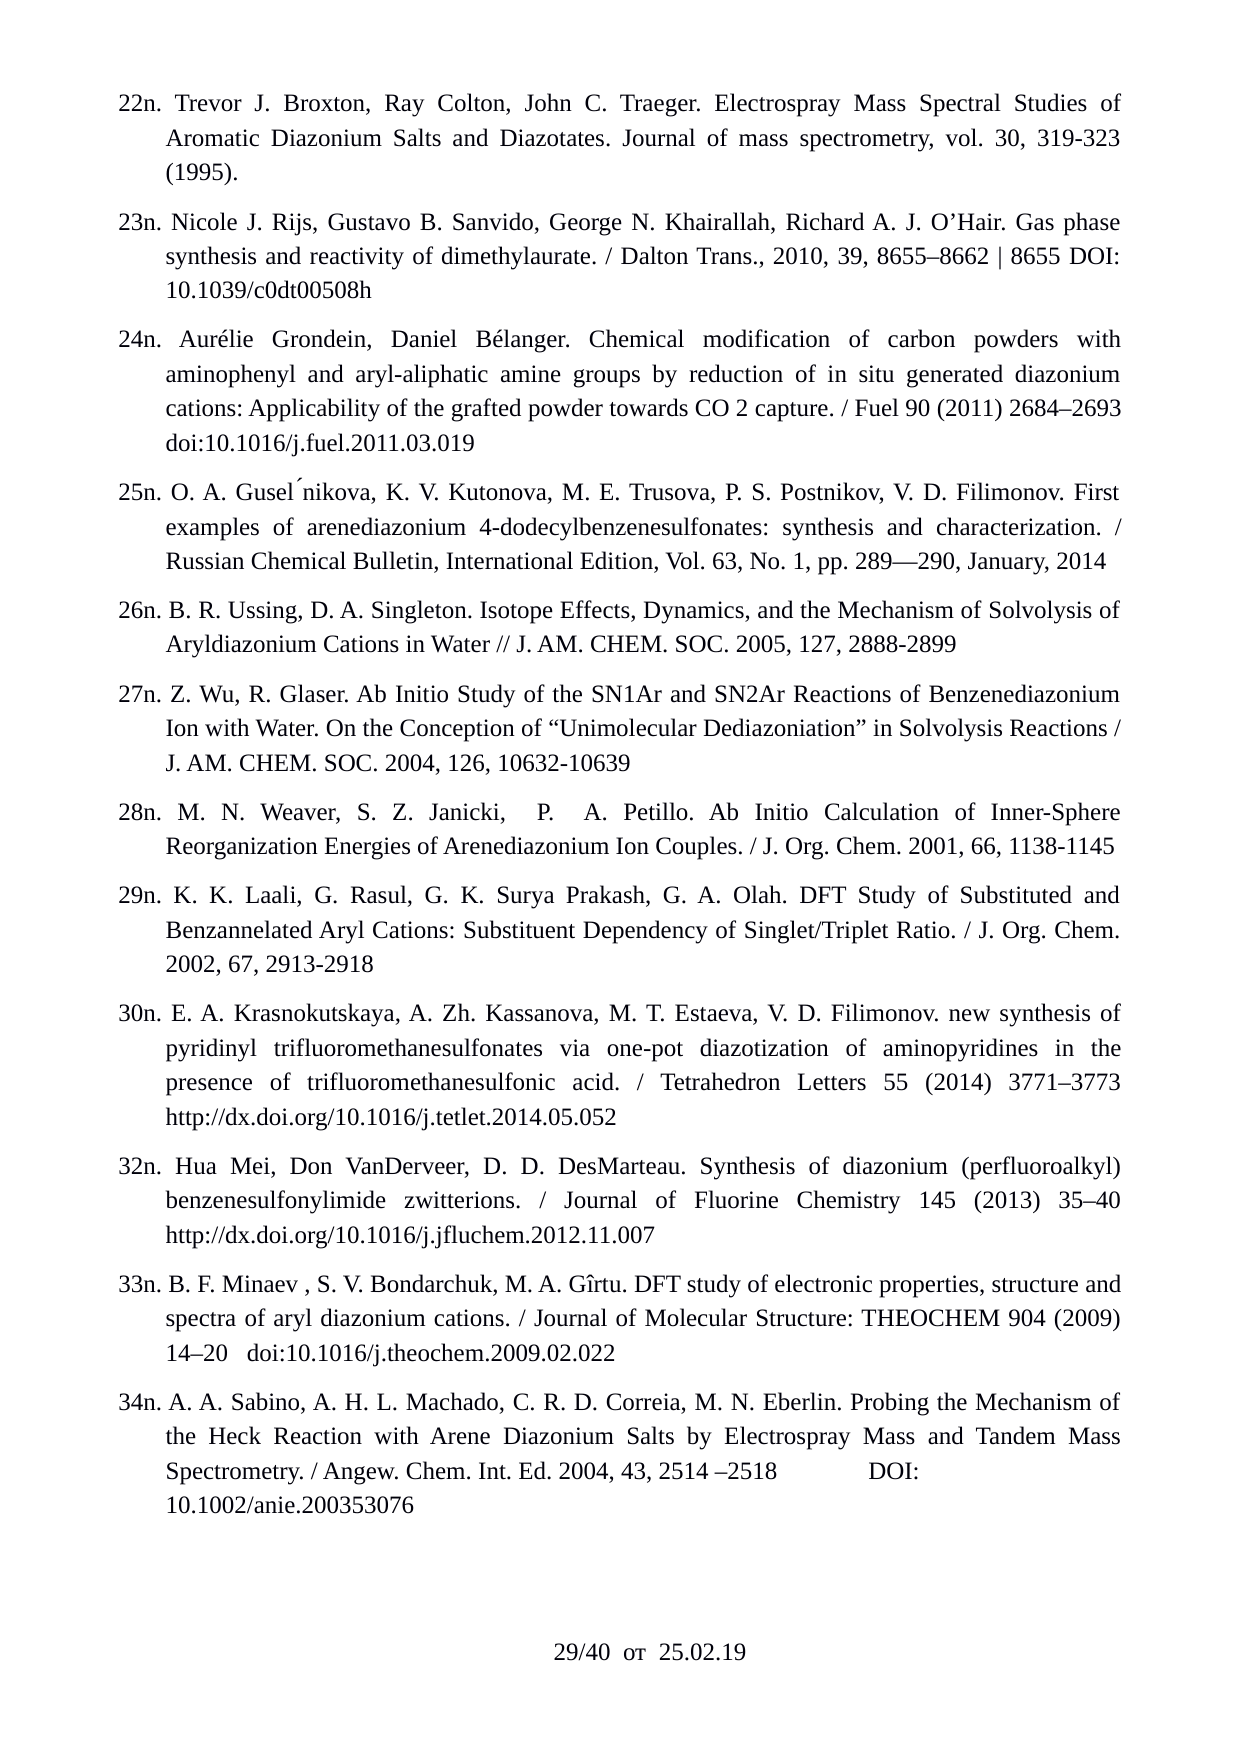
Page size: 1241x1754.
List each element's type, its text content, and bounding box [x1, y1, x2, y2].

text 32n. Hua Mei, Don VanDerveer, D. D. DesMarteau. Synthesis of diazonium (perfluoroalkyl) benzenesulfonylimide zwitterions. / Journal of Fluorine Chemistry 145 (2013) 35–40 http://dx.doi.org/10.1016/j.jfluchem.2012.11.007 [118, 1151, 1122, 1248]
text 28n. M. N. Weaver, S. Z. Janicki, P. A. Petillo. Ab Initio Calculation of Inner-Sphere Reorganization Energies of Arenediazonium Ion Couples. / J. Org. Chem. 2001, 66, 1138-1145 [118, 797, 1122, 860]
text 25n. O. A. Gusel ́nikova, K. V. Kutonova, M. E. Trusova, P. S. Postnikov, V. D. Filimonov. First examples of arenediazonium 4-dodecylbenzenesulfonates: synthesis and characterization. / Russian Chemical Bulletin, International Edition, Vol. 63, No. 1, pp. 289—290, January, 2014 [118, 477, 1122, 575]
text 24n. Aurélie Grondein, Daniel Bélanger. Chemical modification of carbon powders with aminophenyl and aryl-aliphatic amine groups by reduction of in situ generated diazonium cations: Applicability of the grafted powder towards CO 2 capture. / Fuel 90 (2011) 2684–2693 doi:10.1016/j.fuel.2011.03.019 [118, 324, 1122, 457]
text 34n. A. A. Sabino, A. H. L. Machado, C. R. D. Correia, M. N. Eberlin. Probing the Mechanism of the Heck Reaction with Arene Diazonium Salts by Electrospray Mass and Tandem Mass Spectrometry. / Angew. Chem. Int. Ed. 2004, 43, 2514 –2518 DOI: 10.1002/anie.200353076 [118, 1387, 1122, 1519]
text 29n. K. K. Laali, G. Rasul, G. K. Surya Prakash, G. A. Olah. DFT Study of Substituted and Benzannelated Aryl Cations: Substituent Dependency of Singlet/Triplet Ratio. / J. Org. Chem. 2002, 67, 2913-2918 [118, 880, 1122, 978]
text 27n. Z. Wu, R. Glaser. Ab Initio Study of the SN1Ar and SN2Ar Reactions of Benzenediazonium Ion with Water. On the Conception of “Unimolecular Dediazoniation” in Solvolysis Reactions / J. AM. CHEM. SOC. 2004, 126, 10632-10639 [118, 679, 1122, 776]
text 23n. Nicole J. Rijs, Gustavo B. Sanvido, George N. Khairallah, Richard A. J. O’Hair. Gas phase synthesis and reactivity of dimethylaurate. / Dalton Trans., 2010, 39, 8655–8662 | 8655 DOI: 10.1039/c0dt00508h [118, 207, 1122, 304]
text 30n. E. A. Krasnokutskaya, A. Zh. Kassanova, M. T. Estaeva, V. D. Filimonov. new synthesis of pyridinyl trifluoromethanesulfonates via one-pot diazotization of aminopyridines in the presence of trifluoromethanesulfonic acid. / Tetrahedron Letters 55 (2014) 3771–3773 http://dx.doi.org/10.1016/j.tetlet.2014.05.052 [118, 998, 1122, 1130]
text 26n. B. R. Ussing, D. A. Singleton. Isotope Effects, Dynamics, and the Mechanism of Solvolysis of Aryldiazonium Cations in Water // J. AM. CHEM. SOC. 2005, 127, 2888-2899 [118, 595, 1122, 658]
text 22n. Trevor J. Broxton, Ray Colton, John C. Traeger. Electrospray Mass Spectral Studies of Aromatic Diazonium Salts and Diazotates. Journal of mass spectrometry, vol. 30, 319-323 (1995). [118, 88, 1122, 186]
text 33n. B. F. Minaev , S. V. Bondarchuk, M. A. Gîrtu. DFT study of electronic properties, structure and spectra of aryl diazonium cations. / Journal of Molecular Structure: THEOCHEM 904 (2009) 14–20 doi:10.1016/j.theochem.2009.02.022 [118, 1269, 1122, 1366]
